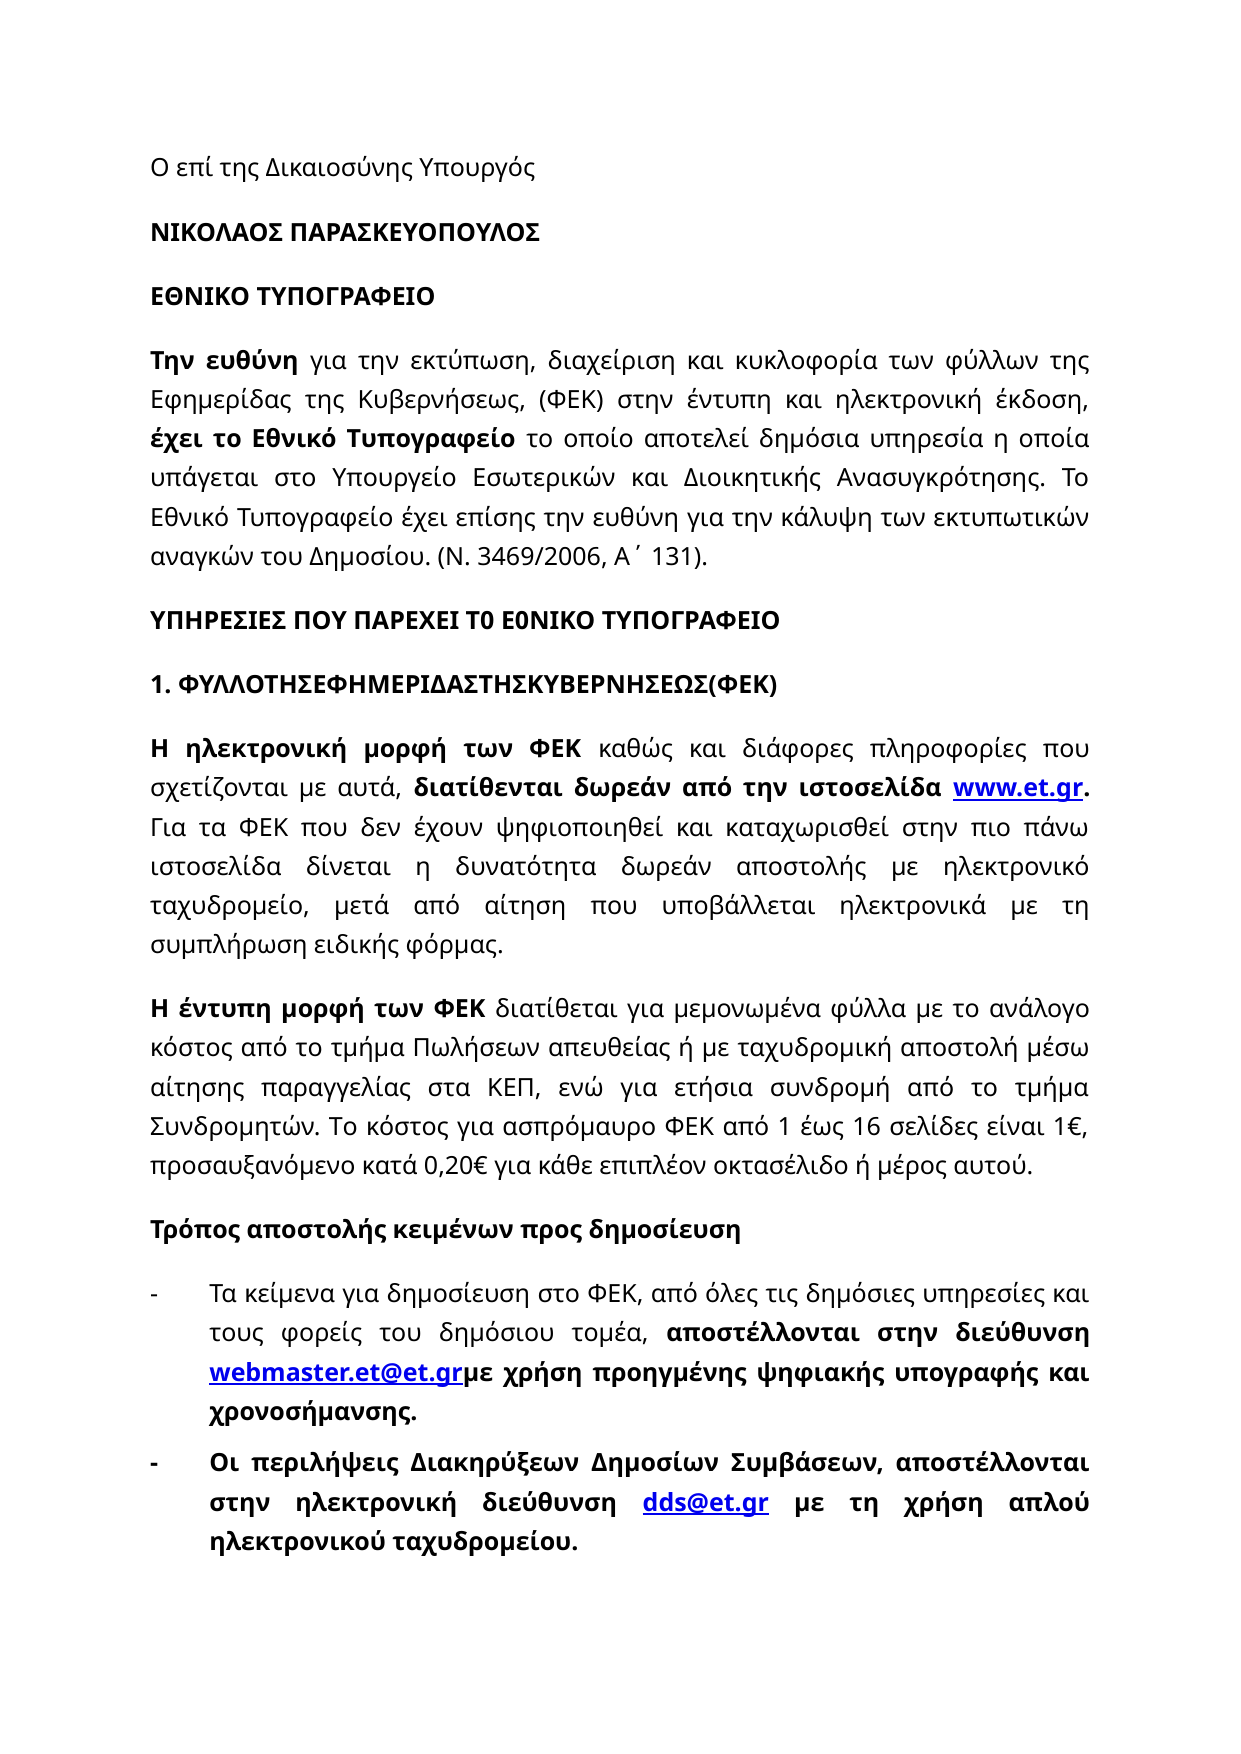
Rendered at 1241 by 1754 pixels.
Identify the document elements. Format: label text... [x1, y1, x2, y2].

text ΥΠΗΡΕΣΙΕΣ ΠΟΥ ΠΑΡΕΧΕΙ Τ0 Ε0ΝΙΚΟ ΤΥΠΟΓΡΑΦΕΙΟ [150, 602, 1090, 637]
text Η ηλεκτρονική μορφή των ΦΕΚ καθώς και διάφορες πληροφορίες που σχετίζονται με αυτά, διατίθενται δωρεάν από την ιστοσελίδα www.et.gr. Για τα ΦΕΚ που δεν έχουν ψηφιοποιηθεί και καταχωρισθεί στην πιο πάνω ιστοσελίδα δίνεται η δυνατότητα δωρεάν αποστολής με ηλεκτρονικό ταχυδρομείο, μετά από αίτηση που υποβάλλεται ηλεκτρονικά με τη συμπλήρωση ειδικής φόρμας. [150, 731, 1090, 961]
text Την ευθύνη για την εκτύπωση, διαχείριση και κυκλοφορία των φύλλων της Εφημερίδας της Κυβερνήσεως, (ΦΕΚ) στην έντυπη και ηλεκτρονική έκδοση, έχει το Εθνικό Tυπογραφείο το οποίο αποτελεί δημόσια υπηρεσία η οποία υπάγεται στο Υπουργείο Εσωτερικών και Διοικητικής Ανασυγκρότησης. Το Εθνικό Τυπογραφείο έχει επίσης την ευθύνη για την κάλυψη των εκτυπωτικών αναγκών του Δημοσίου. (Ν. 3469/2006, Α΄ 131). [150, 342, 1090, 572]
text 1. ΦΥΛΛΟΤΗΣΕΦΗΜΕΡΙΔΑΣΤΗΣΚΥΒΕΡΝΗΣΕΩΣ(ΦΕΚ) [150, 667, 1090, 701]
list - Οι περιλήψεις Διακηρύξεων Δημοσίων Συμβάσεων, αποστέλλονται στην ηλεκτρονική διεύθυνση dds@et.gr με τη χρήση απλού ηλεκτρονικού ταχυδρομείου. [150, 1445, 1090, 1557]
text Ο επί της Δικαιοσύνης Υπουργός [150, 150, 1090, 184]
list - Τα κείμενα για δημοσίευση στο ΦΕΚ, από όλες τις δημόσιες υπηρεσίες και τους φορείς του δημόσιου τομέα, αποστέλλονται στην διεύθυνση webmaster.et@et.grμε χρήση προηγμένης ψηφιακής υπογραφής και χρονοσήμανσης. [150, 1276, 1090, 1427]
text ΝΙΚΟΛΑΟΣ ΠΑΡΑΣΚΕΥΟΠΟΥΛΟΣ [150, 214, 1090, 248]
text Τρόπος αποστολής κειμένων προς δημοσίευση [150, 1212, 1090, 1246]
text Η έντυπη μορφή των ΦΕΚ διατίθεται για μεμονωμένα φύλλα με το ανάλογο κόστος από το τμήμα Πωλήσεων απευθείας ή με ταχυδρομική αποστολή μέσω αίτησης παραγγελίας στα ΚΕΠ, ενώ για ετήσια συνδρομή από το τμήμα Συνδρομητών. Tο κόστος για ασπρόμαυρο ΦΕΚ από 1 έως 16 σελίδες είναι 1€, προσαυξανόμενο κατά 0,20€ για κάθε επιπλέον οκτασέλιδο ή μέρος αυτού. [150, 991, 1090, 1182]
text ΕΘΝΙΚΟ ΤΥΠΟΓΡΑΦΕΙΟ [150, 278, 1090, 312]
